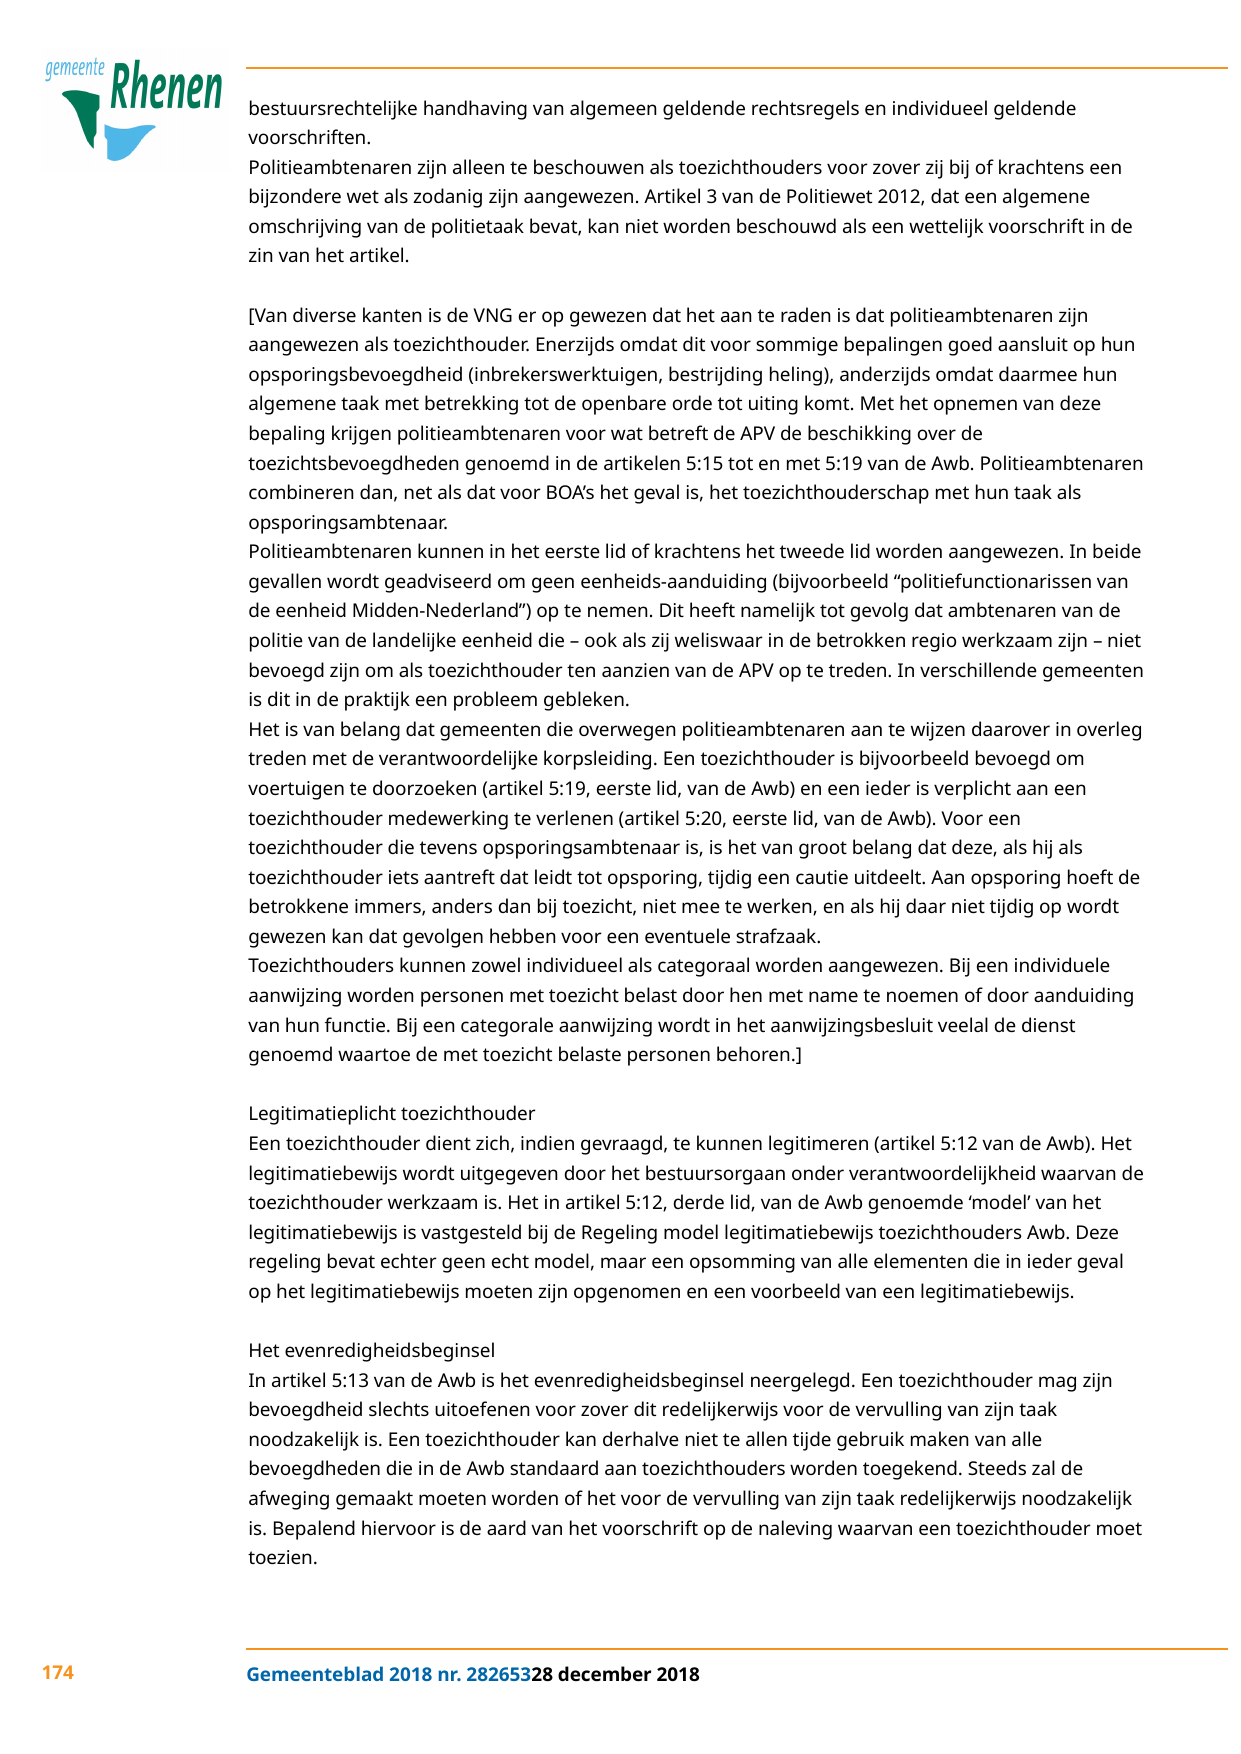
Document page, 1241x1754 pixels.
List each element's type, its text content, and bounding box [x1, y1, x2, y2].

text Toezichthouders kunnen zowel individueel als categoraal worden aangewezen. Bij een individuele aanwijzing worden personen met toezicht belast door hen met name te noemen of door aanduiding van hun functie. Bij een categorale aanwijzing wordt in het aanwijzingsbesluit veelal de dienst genoemd waartoe de met toezicht belaste personen behoren.] [248, 953, 1152, 1067]
text Politieambtenaren zijn alleen te beschouwen als toezichthouders voor zover zij bij of krachtens een bijzondere wet als zodanig zijn aangewezen. Artikel 3 van de Politiewet 2012, dat een algemene omschrijving van de politietaak bevat, kan niet worden beschouwd als een wettelijk voorschrift in de zin van het artikel. [248, 154, 1152, 268]
picture [41, 47, 231, 172]
text Het is van belang dat gemeenten die overwegen politieambtenaren aan te wijzen daarover in overleg treden met de verantwoordelijke korpsleiding. Een toezichthouder is bijvoorbeeld bevoegd om voertuigen te doorzoeken (artikel 5:19, eerste lid, van de Awb) en een ieder is verplicht aan een toezichthouder medewerking te verlenen (artikel 5:20, eerste lid, van de Awb). Voor een toezichthouder die tevens opsporingsambtenaar is, is het van groot belang dat deze, als hij als toezichthouder iets aantreft dat leidt tot opsporing, tijdig een cautie uitdeelt. Aan opsporing hoeft de betrokkene immers, anders dan bij toezicht, niet mee te werken, en als hij daar niet tijdig op wordt gewezen kan dat gevolgen hebben voor een eventuele strafzaak. [248, 716, 1152, 949]
text Legitimatieplicht toezichthouder [248, 1101, 1152, 1126]
text In artikel 5:13 van de Awb is het evenredigheidsbeginsel neergelegd. Een toezichthouder mag zijn bevoegdheid slechts uitoefenen voor zover dit redelijkerwijs voor de vervulling van zijn taak noodzakelijk is. Een toezichthouder kan derhalve niet te allen tijde gebruik maken van alle bevoegdheden die in de Awb standaard aan toezichthouders worden toegekend. Steeds zal de afweging gemaakt moeten worden of het voor de vervulling van zijn taak redelijkerwijs noodzakelijk is. Bepalend hiervoor is de aard van het voorschrift op de naleving waarvan een toezichthouder moet toezien. [248, 1367, 1152, 1570]
text Een toezichthouder dient zich, indien gevraagd, te kunnen legitimeren (artikel 5:12 van de Awb). Het legitimatiebewijs wordt uitgegeven door het bestuursorgaan onder verantwoordelijkheid waarvan de toezichthouder werkzaam is. Het in artikel 5:12, derde lid, van de Awb genoemde ‘model’ van het legitimatiebewijs is vastgesteld bij de Regeling model legitimatiebewijs toezichthouders Awb. Deze regeling bevat echter geen echt model, maar een opsomming van alle elementen die in ieder geval op het legitimatiebewijs moeten zijn opgenomen en een voorbeeld van een legitimatiebewijs. [248, 1130, 1152, 1304]
text [Van diverse kanten is de VNG er op gewezen dat het aan te raden is dat politieambtenaren zijn aangewezen als toezichthouder. Enerzijds omdat dit voor sommige bepalingen goed aansluit op hun opsporingsbevoegdheid (inbrekerswerktuigen, bestrijding heling), anderzijds omdat daarmee hun algemene taak met betrekking tot de openbare orde tot uiting komt. Met het opnemen van deze bepaling krijgen politieambtenaren voor wat betreft de APV de beschikking over de toezichtsbevoegdheden genoemd in de artikelen 5:15 tot en met 5:19 van de Awb. Politieambtenaren combineren dan, net als dat voor BOA’s het geval is, het toezichthouderschap met hun taak als opsporingsambtenaar. [248, 302, 1152, 535]
text Het evenredigheidsbeginsel [248, 1337, 1152, 1363]
text Politieambtenaren kunnen in het eerste lid of krachtens het tweede lid worden aangewezen. In beide gevallen wordt geadviseerd om geen eenheids-aanduiding (bijvoorbeeld “politiefunctionarissen van de eenheid Midden-Nederland”) op te nemen. Dit heeft namelijk tot gevolg dat ambtenaren van de politie van de landelijke eenheid die – ook als zij weliswaar in de betrokken regio werkzaam zijn – niet bevoegd zijn om als toezichthouder ten aanzien van de APV op te treden. In verschillende gemeenten is dit in de praktijk een probleem gebleken. [248, 538, 1152, 712]
text bestuursrechtelijke handhaving van algemeen geldende rechtsregels en individueel geldende voorschriften. [248, 95, 1152, 150]
